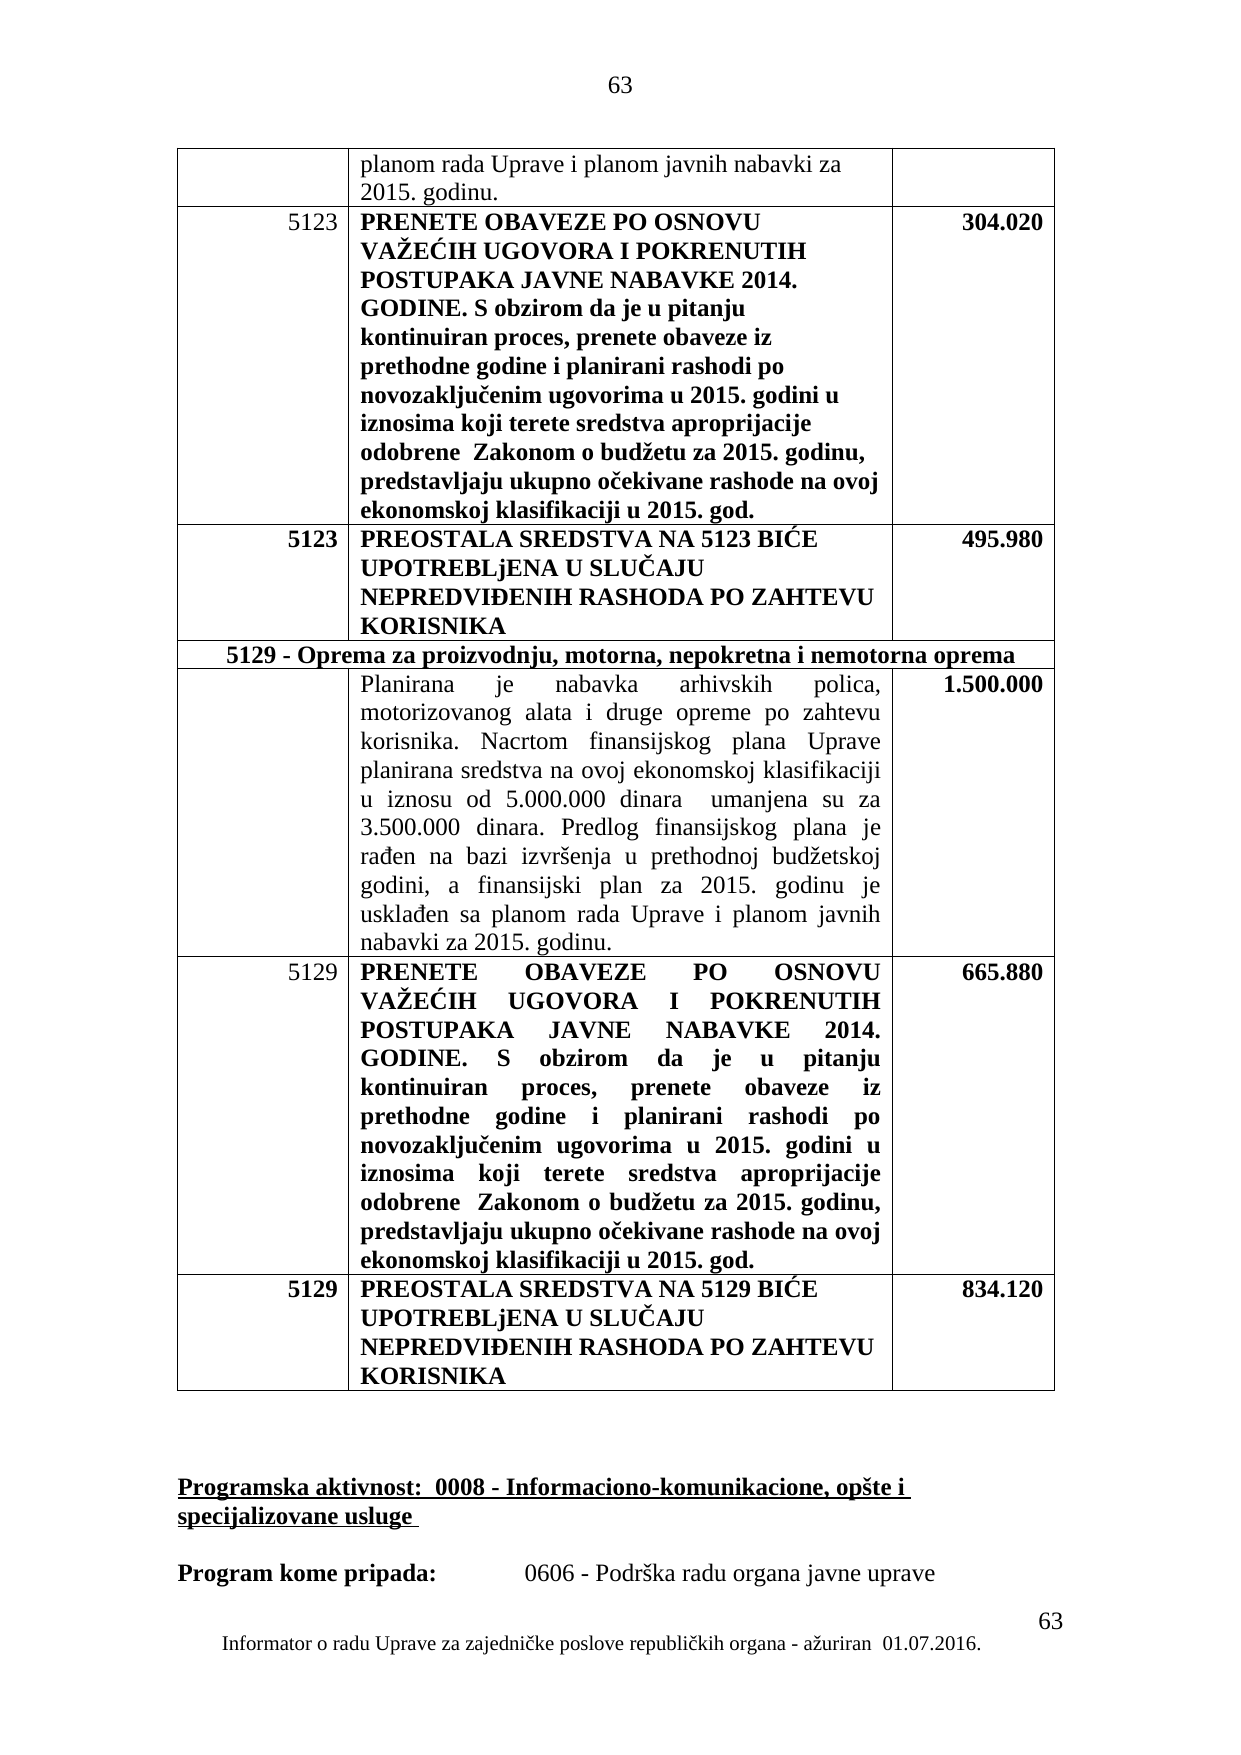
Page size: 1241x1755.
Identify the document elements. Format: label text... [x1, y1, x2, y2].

table_cell 1.500.000 [893, 669, 1054, 956]
table_cell PREOSTALA SREDSTVA NA 5123 BIĆE UPOTREBLjENA U SLUČAJU NEPREDVIĐENIH RASHODA PO ZAHTEVU KORISNIKA [349, 525, 892, 639]
table_cell Planirana je nabavka arhivskih polica, motorizovanog alata i druge opreme po zahtevu korisnika. Nacrtom finansijskog plana Uprave planirana sredstva na ovoj ekonomskoj klasifikaciji u iznosu od 5.000.000 dinara umanjena su za 3.500.000 dinara. Predlog finansijskog plana je rađen na bazi izvršenja u prethodnoj budžetskoj godini, a finansijski plan za 2015. godinu je usklađen sa planom rada Uprave i planom javnih nabavki za 2015. godinu. [349, 669, 892, 956]
table_cell PREOSTALA SREDSTVA NA 5129 BIĆE UPOTREBLjENA U SLUČAJU NEPREDVIĐENIH RASHODA PO ZAHTEVU KORISNIKA [349, 1275, 892, 1389]
table_cell 495.980 [893, 525, 1054, 639]
table_cell 665.880 [893, 957, 1054, 1273]
table_cell [178, 669, 348, 956]
table_cell 5123 [178, 525, 348, 639]
text Programska aktivnost: 0008 - Informaciono-komunikacione, opšte i specijalizovane usluge [177, 1472, 1063, 1530]
table_cell [893, 149, 1054, 206]
table_cell 5129 - Oprema za proizvodnju, motorna, nepokretna i nemotorna oprema [178, 641, 1054, 668]
table_cell 304.020 [893, 207, 1054, 523]
table_cell [178, 149, 348, 206]
table_cell PRENETE OBAVEZE PO OSNOVU VAŽEĆIH UGOVORA I POKRENUTIH POSTUPAKA JAVNE NABAVKE 2014. GODINE. S obzirom da je u pitanju kontinuiran proces, prenete obaveze iz prethodne godine i planirani rashodi po novozaklјučenim ugovorima u 2015. godini u iznosima koji terete sredstva aproprijacije odobrene Zakonom o budžetu za 2015. godinu, predstavlјaju ukupno očekivane rashode na ovoj ekonomskoj klasifikaciji u 2015. god. [349, 207, 892, 523]
table_cell 5129 [178, 1275, 348, 1389]
table_cell 5123 [178, 207, 348, 523]
table_cell 5129 [178, 957, 348, 1273]
table_cell PRENETE OBAVEZE PO OSNOVU VAŽEĆIH UGOVORA I POKRENUTIH POSTUPAKA JAVNE NABAVKE 2014. GODINE. S obzirom da je u pitanju kontinuiran proces, prenete obaveze iz prethodne godine i planirani rashodi po novozaklјučenim ugovorima u 2015. godini u iznosima koji terete sredstva aproprijacije odobrene Zakonom o budžetu za 2015. godinu, predstavlјaju ukupno očekivane rashode na ovoj ekonomskoj klasifikaciji u 2015. god. [349, 957, 892, 1273]
table_cell 834.120 [893, 1275, 1054, 1389]
table_cell planom rada Uprave i planom javnih nabavki za 2015. godinu. [349, 149, 892, 206]
text Program kome pripada: 0606 - Podrška radu organa javne uprave [177, 1530, 1063, 1587]
